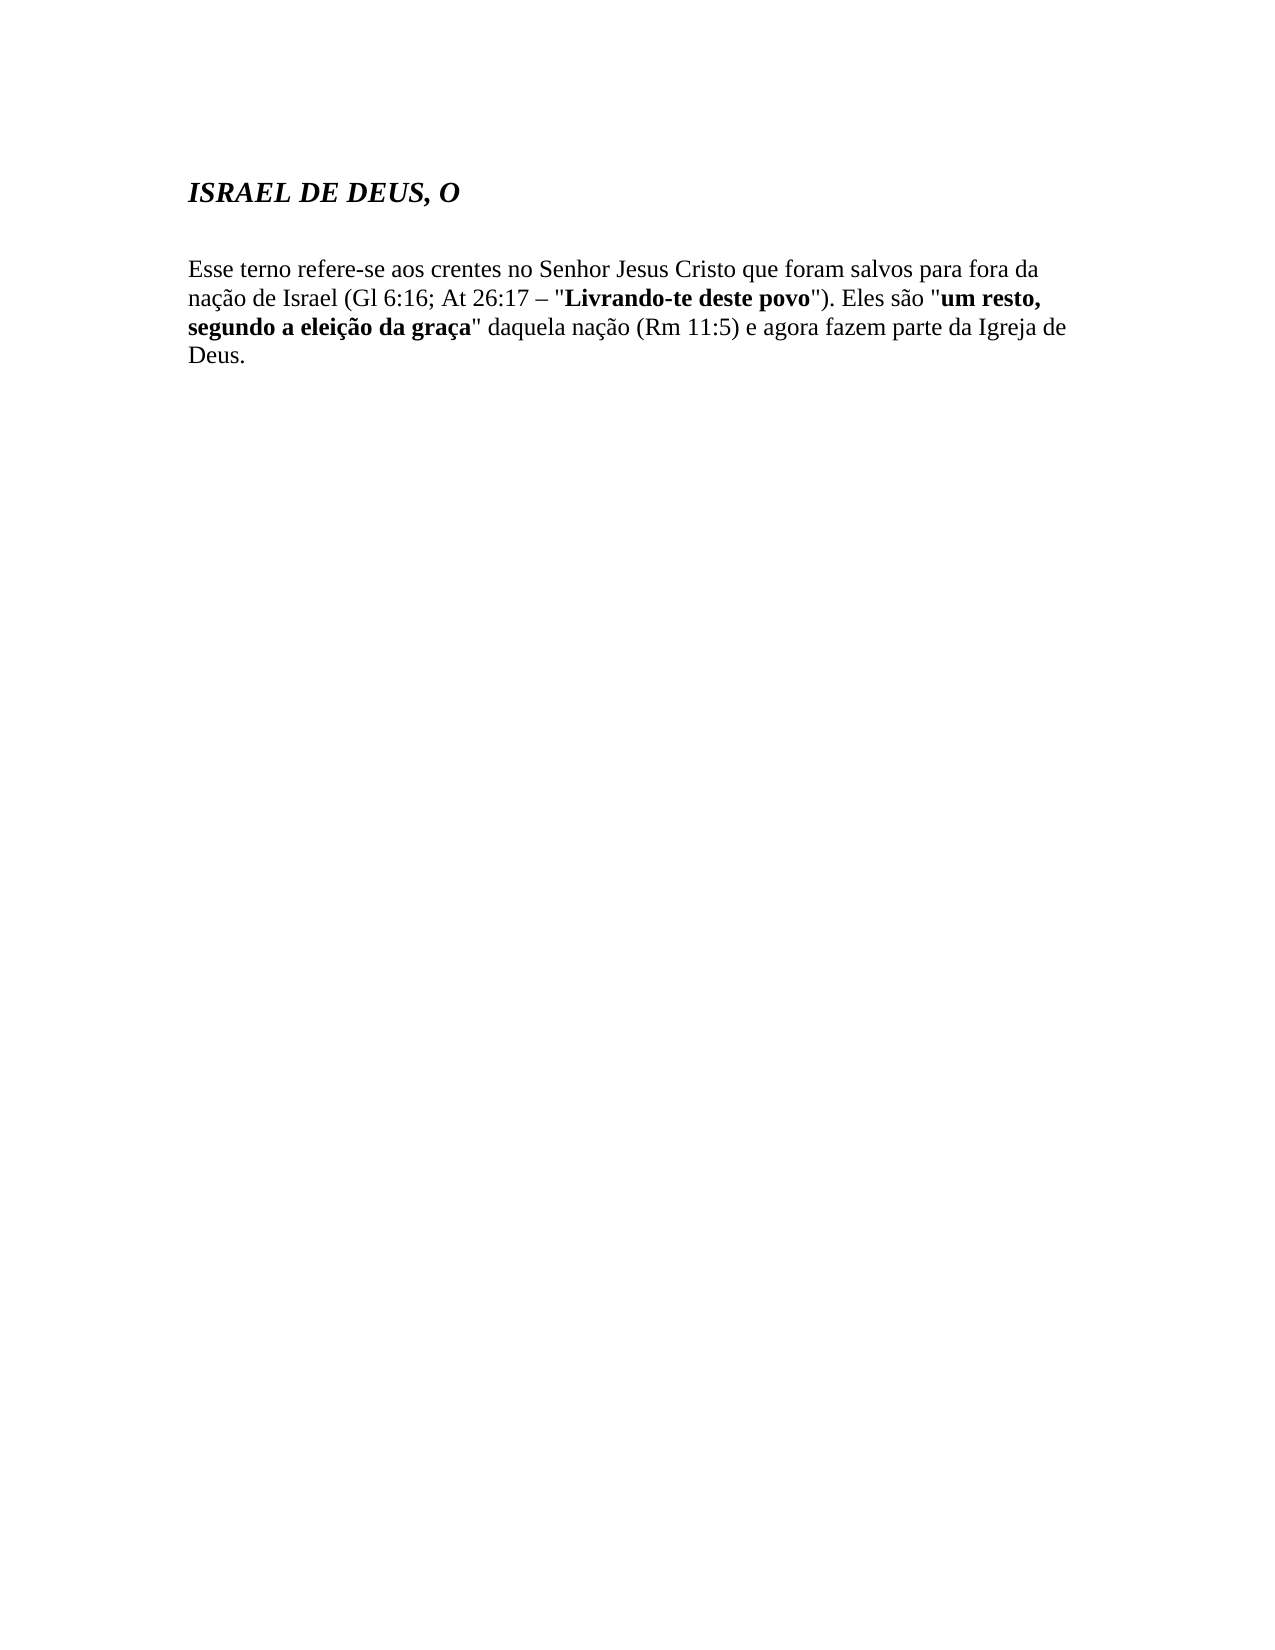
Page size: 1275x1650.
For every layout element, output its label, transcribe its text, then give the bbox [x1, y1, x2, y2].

text Esse terno refere-se aos crentes no Senhor Jesus Cristo que foram salvos para fora da nação de Israel (Gl 6:16; At 26:17 – "Livrando-te deste povo"). Eles são "um resto, segundo a eleição da graça" daquela nação (Rm 11:5) e agora fazem parte da Igreja de Deus. [188, 254, 1087, 369]
subtitle ISRAEL DE DEUS, O [188, 175, 1087, 208]
